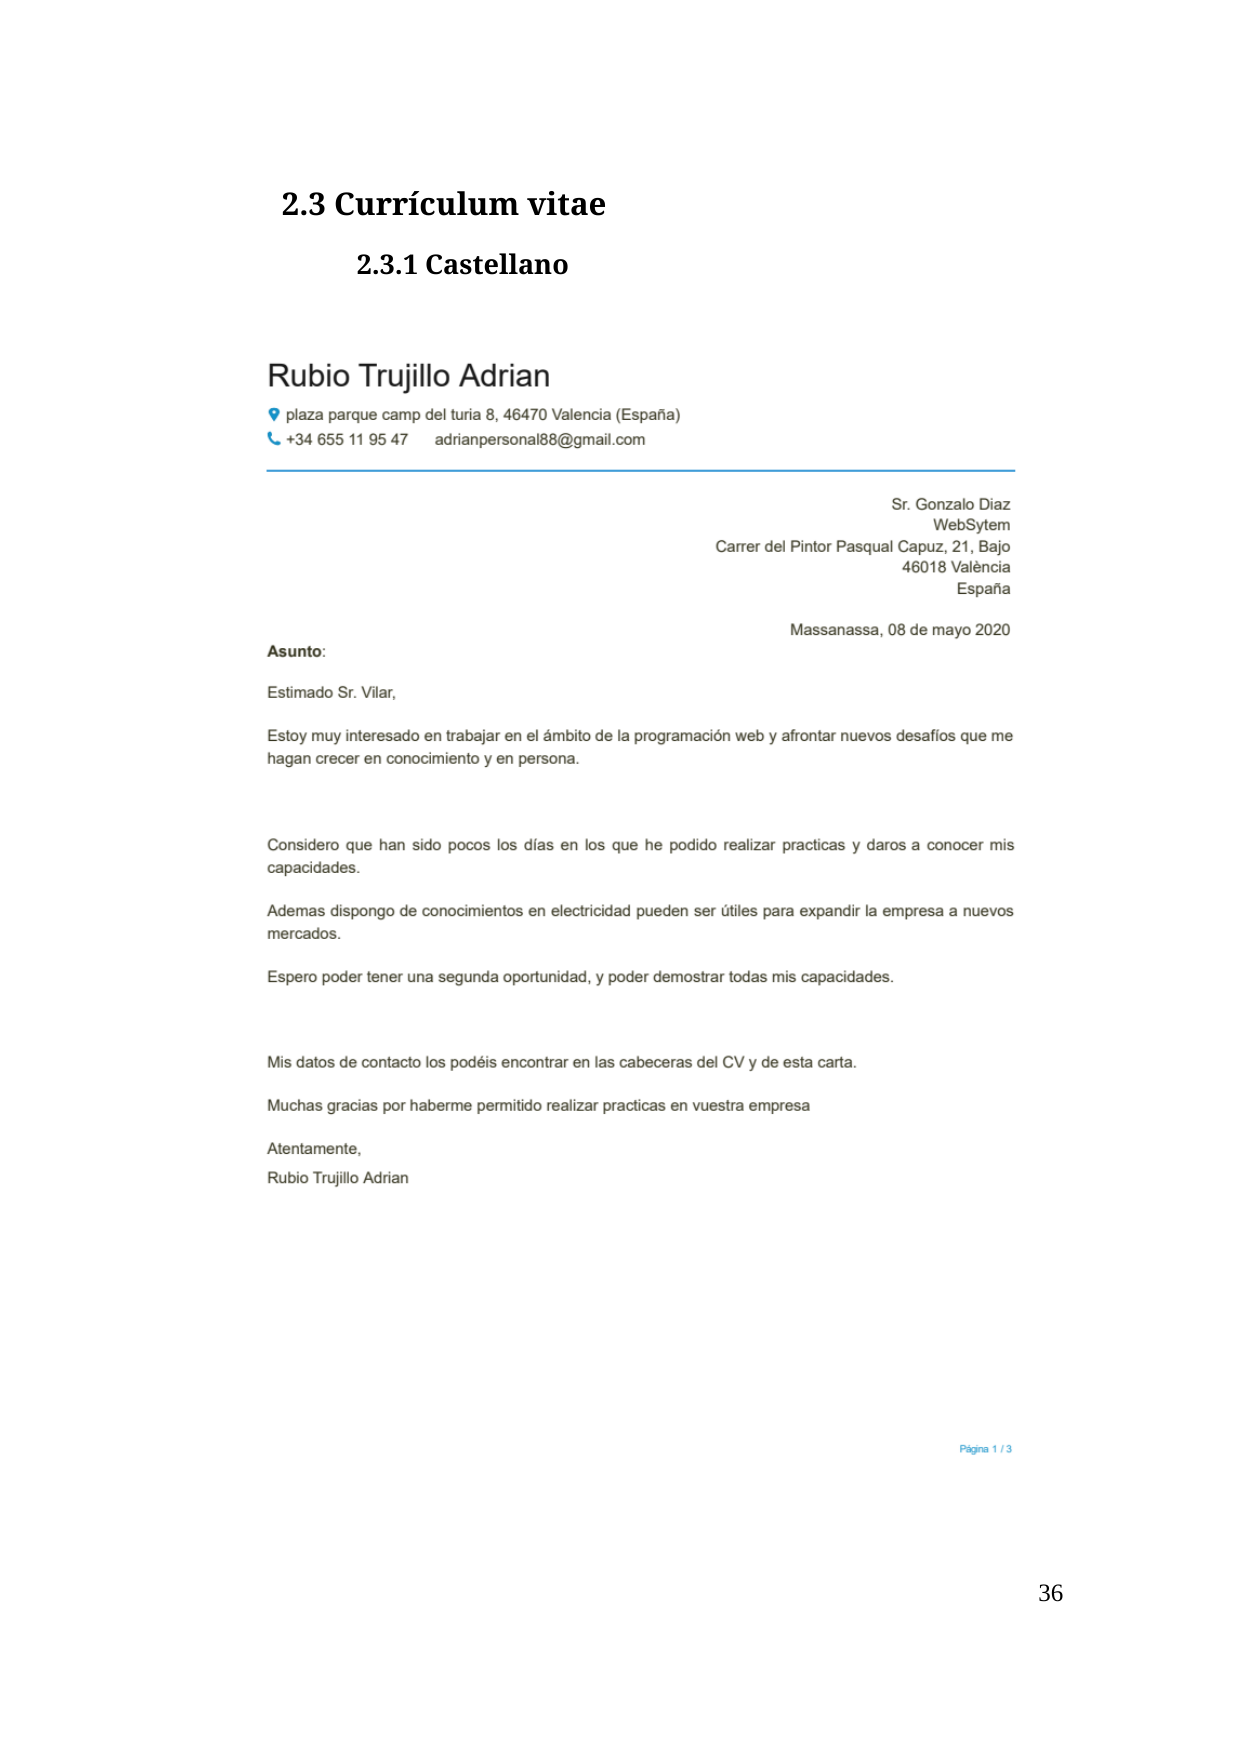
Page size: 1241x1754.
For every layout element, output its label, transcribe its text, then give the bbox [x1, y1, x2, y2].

text 2.3 Currículum vitae [207, 182, 1063, 224]
picture [206, 300, 1063, 1513]
text 2.3.1 Castellano [207, 246, 1063, 282]
